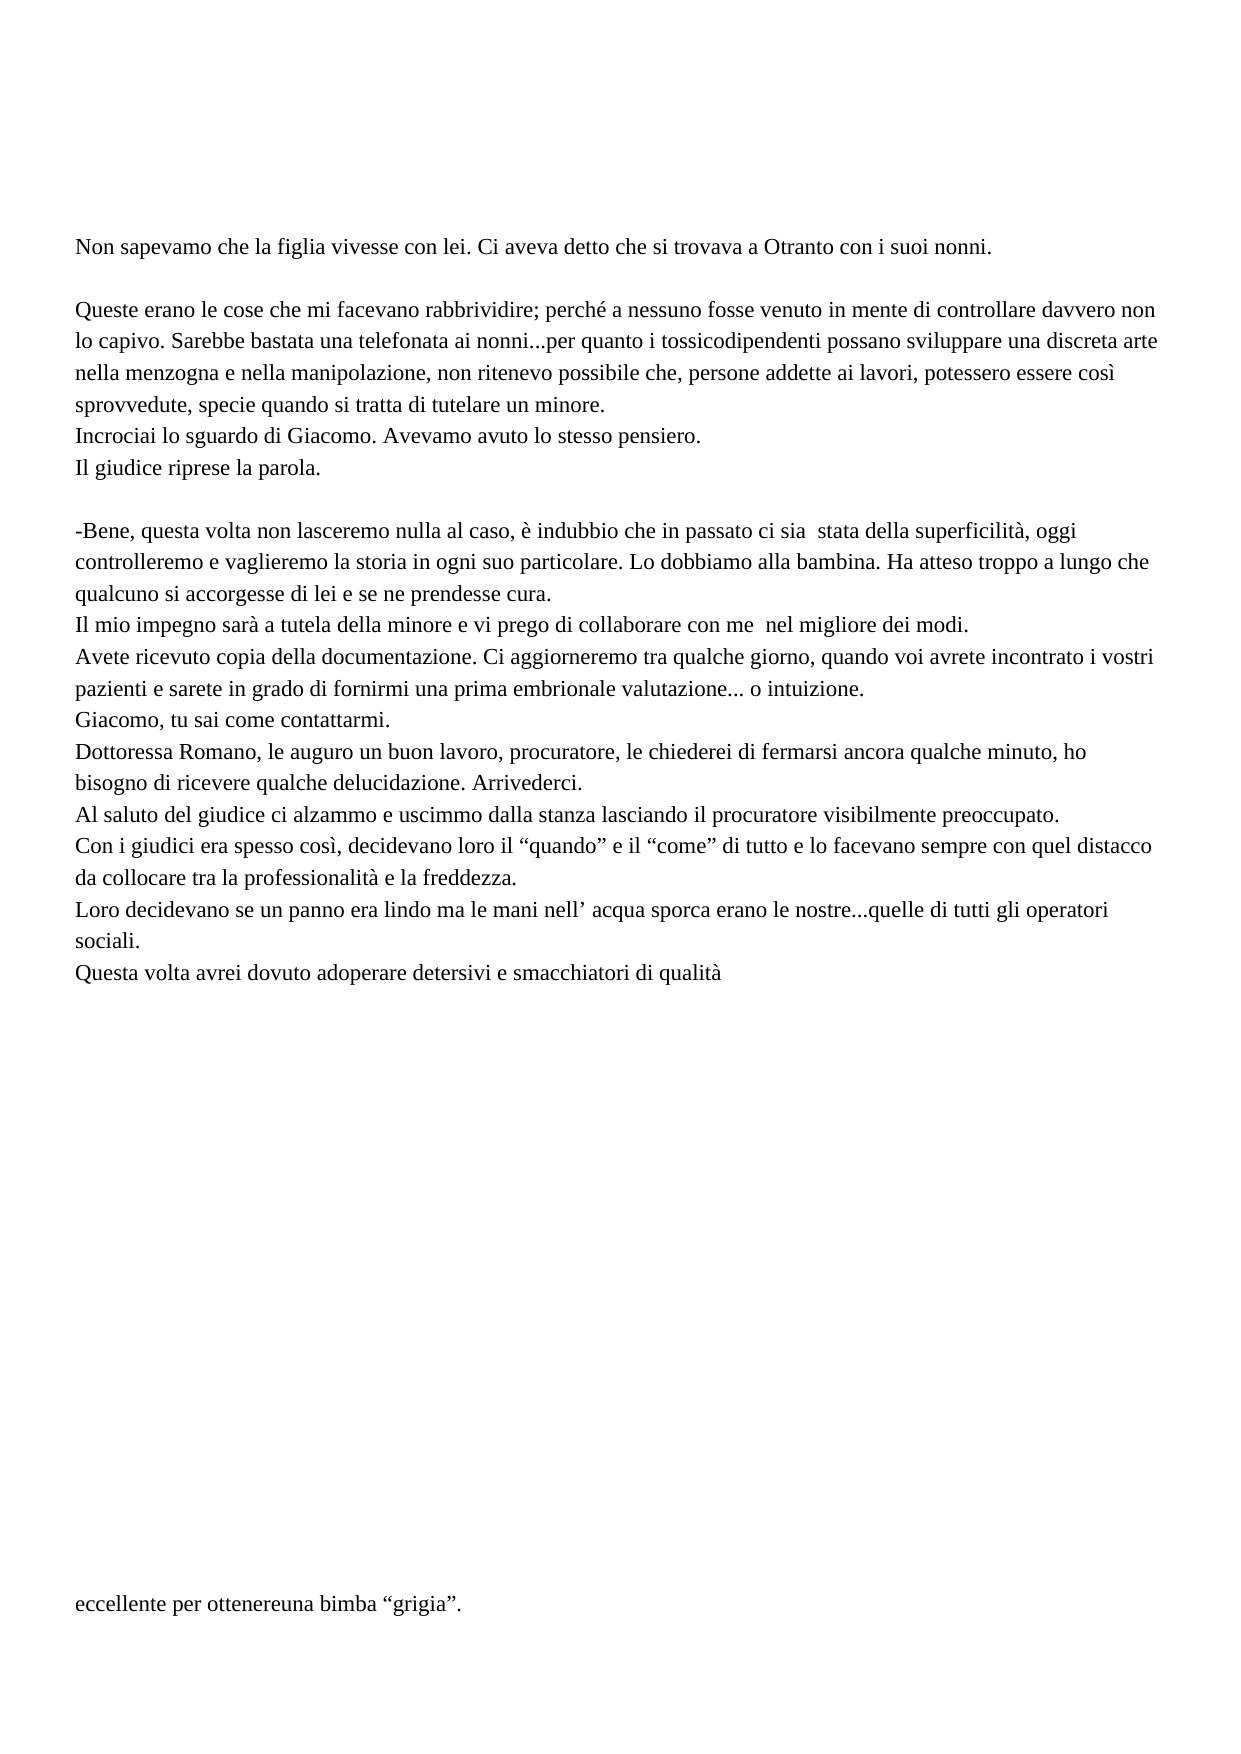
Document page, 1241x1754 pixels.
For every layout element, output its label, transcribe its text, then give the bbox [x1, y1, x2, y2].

text Al saluto del giudice ci alzammo e uscimmo dalla stanza lasciando il procuratore visibilmente preoccupato. [75, 801, 1165, 827]
text Il mio impegno sarà a tutela della minore e vi prego di collaborare con me nel migliore dei modi. [75, 612, 1165, 638]
text Con i giudici era spesso così, decidevano loro il “quando” e il “come” di tutto e lo facevano sempre con quel distacco da collocare tra la professionalità e la freddezza. [75, 832, 1165, 890]
text Giacomo, tu sai come contattarmi. [75, 706, 1165, 733]
text eccellente per ottenereuna bimba “grigia”. [75, 1590, 1165, 1616]
text Il giudice riprese la parola. [75, 454, 1165, 480]
text -Bene, questa volta non lasceremo nulla al caso, è indubbio che in passato ci sia stata della superficilità, oggi controlleremo e vaglieremo la storia in ogni suo particolare. Lo dobbiamo alla bambina. Ha atteso troppo a lungo che qualcuno si accorgesse di lei e se ne prendesse cura. [75, 517, 1165, 606]
text Dottoressa Romano, le auguro un buon lavoro, procuratore, le chiederei di fermarsi ancora qualche minuto, ho bisogno di ricevere qualche delucidazione. Arrivederci. [75, 738, 1165, 796]
text Non sapevamo che la figlia vivesse con lei. Ci aveva detto che si trovava a Otranto con i suoi nonni. [75, 233, 1165, 259]
text Incrociai lo sguardo di Giacomo. Avevamo avuto lo stesso pensiero. [75, 422, 1165, 448]
text Queste erano le cose che mi facevano rabbrividire; perché a nessuno fosse venuto in mente di controllare davvero non lo capivo. Sarebbe bastata una telefonata ai nonni...per quanto i tossicodipendenti possano sviluppare una discreta arte nella menzogna e nella manipolazione, non ritenevo possibile che, persone addette ai lavori, potessero essere così sprovvedute, specie quando si tratta di tutelare un minore. [75, 296, 1165, 417]
text Questa volta avrei dovuto adoperare detersivi e smacchiatori di qualità [75, 959, 1165, 985]
text Loro decidevano se un panno era lindo ma le mani nell’ acqua sporca erano le nostre...quelle di tutti gli operatori sociali. [75, 896, 1165, 953]
text Avete ricevuto copia della documentazione. Ci aggiorneremo tra qualche giorno, quando voi avrete incontrato i vostri pazienti e sarete in grado di fornirmi una prima embrionale valutazione... o intuizione. [75, 643, 1165, 701]
